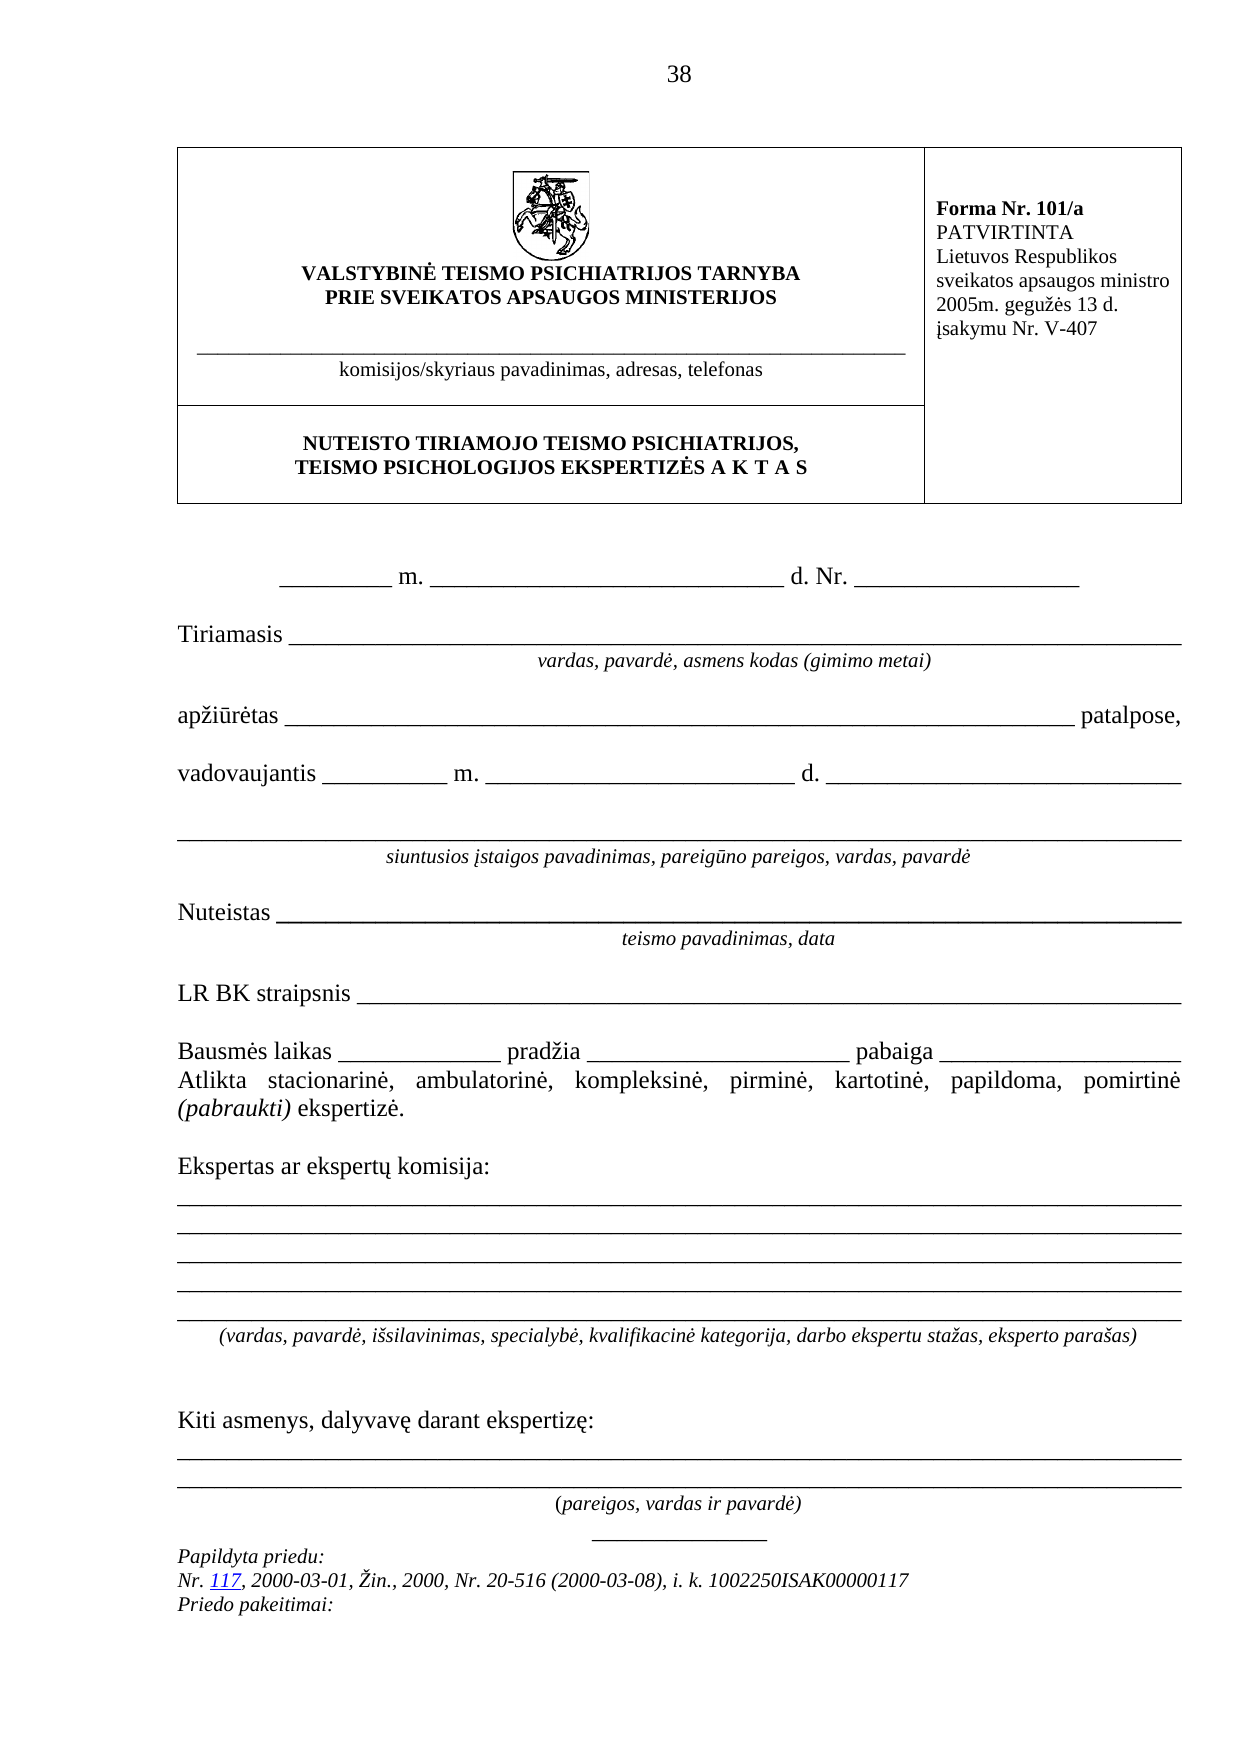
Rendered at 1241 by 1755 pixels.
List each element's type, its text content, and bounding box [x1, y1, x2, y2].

text Tiriamasis [177, 619, 1181, 647]
text vardas, pavardė, asmens kodas (gimimo metai) [177, 647, 1181, 672]
text Priedo pakeitimai: [177, 1592, 1181, 1616]
subtitle teismo pavadinimas, data [177, 926, 1181, 950]
text vadovaujantis __________ m. d. [177, 758, 1181, 787]
table_header Forma Nr. 101/a PATVIRTINTA Lietuvos Respublikos sveikatos apsaugos ministro 2005m. gegužės 13 d. įsakymu Nr. V-407 [925, 148, 1181, 503]
text Atlikta stacionarinė, ambulatorinė, kompleksinė, pirminė, kartotinė, papildoma, pomirtinė (pabraukti) ekspertizė. [177, 1065, 1181, 1122]
text Ekspertas ar ekspertų komisija: [177, 1151, 1181, 1180]
text (pareigos, vardas ir pavardė) [177, 1491, 1181, 1515]
table_cell NUTEISTO TIRIAMOJO TEISMO PSICHIATRIJOS, TEISMO PSICHOLOGIJOS EKSPERTIZĖS AKTAS [178, 406, 924, 503]
text ______________ [177, 1515, 1181, 1544]
text siuntusios įstaigos pavadinimas, pareigūno pareigos, vardas, pavardė [177, 844, 1181, 868]
text Nr. 117, 2000-03-01, Žin., 2000, Nr. 20-516 (2000-03-08), i. k. 1002250ISAK00000117 [177, 1568, 1181, 1592]
table_header VALSTYBINĖ TEISMO PSICHIATRIJOS TARNYBA PRIE SVEIKATOS APSAUGOS MINISTERIJOS ____________________________________________________________________ komisijos/skyriaus pavadinimas, adresas, telefonas [178, 148, 924, 405]
text Papildyta priedu: [177, 1544, 1181, 1568]
subtitle Nuteistas [177, 897, 1181, 926]
text Bausmės laikas _____________ pradžia _____________________ pabaiga [177, 1036, 1181, 1065]
text Kiti asmenys, dalyvavę darant ekspertizę: [177, 1405, 1181, 1434]
text (vardas, pavardė, išsilavinimas, specialybė, kvalifikacinė kategorija, darbo ekspertu stažas, eksperto parašas) [177, 1323, 1181, 1347]
text LR BK straipsnis [177, 978, 1181, 1007]
text _________ m. d. Nr. __________________ [177, 561, 1181, 590]
text apžiūrėtas patalpose, [177, 700, 1181, 729]
